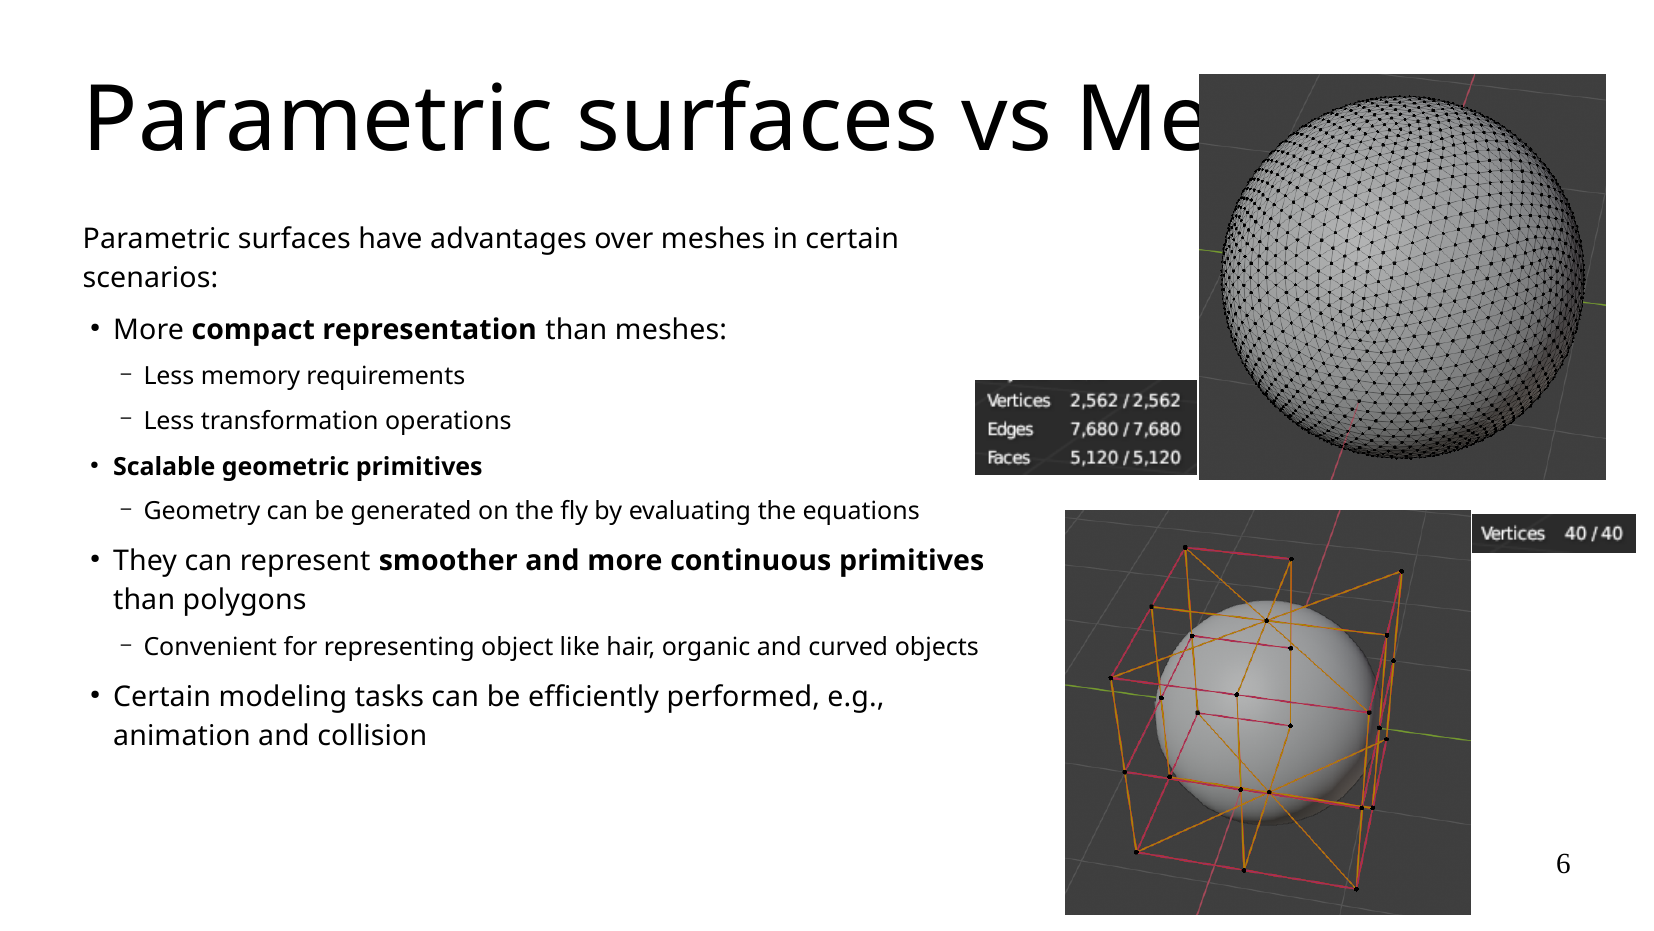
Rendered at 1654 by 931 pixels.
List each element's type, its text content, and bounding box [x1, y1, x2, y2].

list Parametric surfaces have advantages over meshes in certain scenarios: More compact representation than meshes: Less memory requirements Less transformation operations Scalable geometric primitives Geometry can be generated on the fly by evaluating the equations They can represent smoother and more continuous primitives than polygons Convenient for representing object like hair, organic and curved objects Certain modeling tasks can be efficiently performed, e.g., animation and collision [82, 217, 1006, 758]
picture [1472, 514, 1636, 553]
title Parametric surfaces vs Mesh [82, 37, 1571, 193]
picture [1065, 510, 1471, 916]
picture [975, 380, 1197, 475]
picture [1199, 74, 1606, 481]
